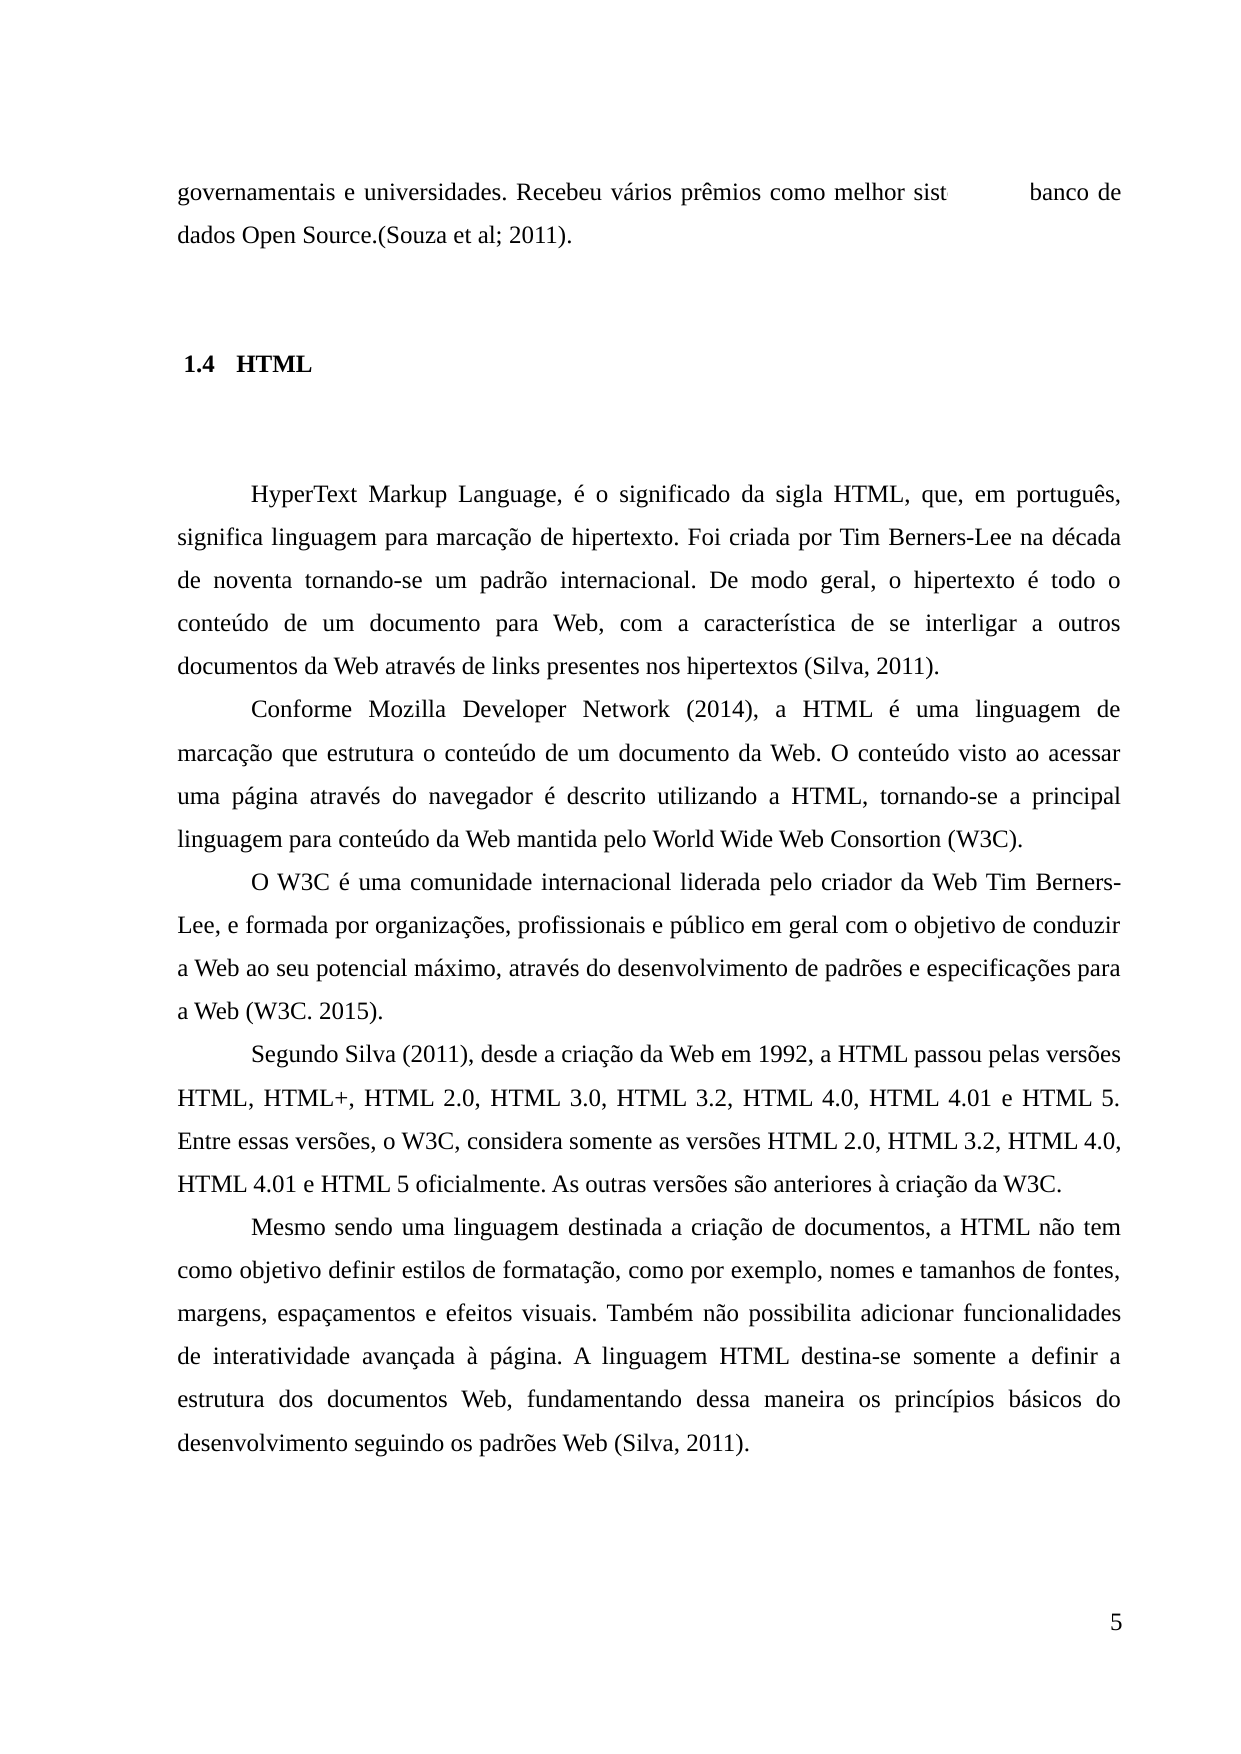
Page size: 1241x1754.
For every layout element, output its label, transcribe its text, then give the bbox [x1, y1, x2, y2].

text Conforme Mozilla Developer Network (2014), a HTML é uma linguagem de marcação que estrutura o conteúdo de um documento da Web. O conteúdo visto ao acessar uma página através do navegador é descrito utilizando a HTML, tornando-se a principal linguagem para conteúdo da Web mantida pelo World Wide Web Consortion (W3C). [177, 694, 1122, 853]
text HyperText Markup Language, é o significado da sigla HTML, que, em português, significa linguagem para marcação de hipertexto. Foi criada por Tim Berners-Lee na década de noventa tornando-se um padrão internacional. De modo geral, o hipertexto é todo o conteúdo de um documento para Web, com a característica de se interligar a outros documentos da Web através de links presentes nos hipertextos (Silva, 2011). [177, 479, 1122, 680]
text governamentais e universidades. Recebeu vários prêmios como melhor sistema de banco de dados Open Source.(Souza et al; 2011). [177, 177, 1122, 249]
text Mesmo sendo uma linguagem destinada a criação de documentos, a HTML não tem como objetivo definir estilos de formatação, como por exemplo, nomes e tamanhos de fontes, margens, espaçamentos e efeitos visuais. Também não possibilita adicionar funcionalidades de interatividade avançada à página. A linguagem HTML destina-se somente a definir a estrutura dos documentos Web, fundamentando dessa maneira os princípios básicos do desenvolvimento seguindo os padrões Web (Silva, 2011). [177, 1212, 1122, 1456]
subtitle HTML [177, 349, 1122, 378]
text O W3C é uma comunidade internacional liderada pelo criador da Web Tim Berners-Lee, e formada por organizações, profissionais e público em geral com o objetivo de conduzir a Web ao seu potencial máximo, através do desenvolvimento de padrões e especificações para a Web (W3C. 2015). [177, 867, 1122, 1025]
text Segundo Silva (2011), desde a criação da Web em 1992, a HTML passou pelas versões HTML, HTML+, HTML 2.0, HTML 3.0, HTML 3.2, HTML 4.0, HTML 4.01 e HTML 5. Entre essas versões, o W3C, considera somente as versões HTML 2.0, HTML 3.2, HTML 4.0, HTML 4.01 e HTML 5 oficialmente. As outras versões são anteriores à criação da W3C. [177, 1039, 1122, 1198]
